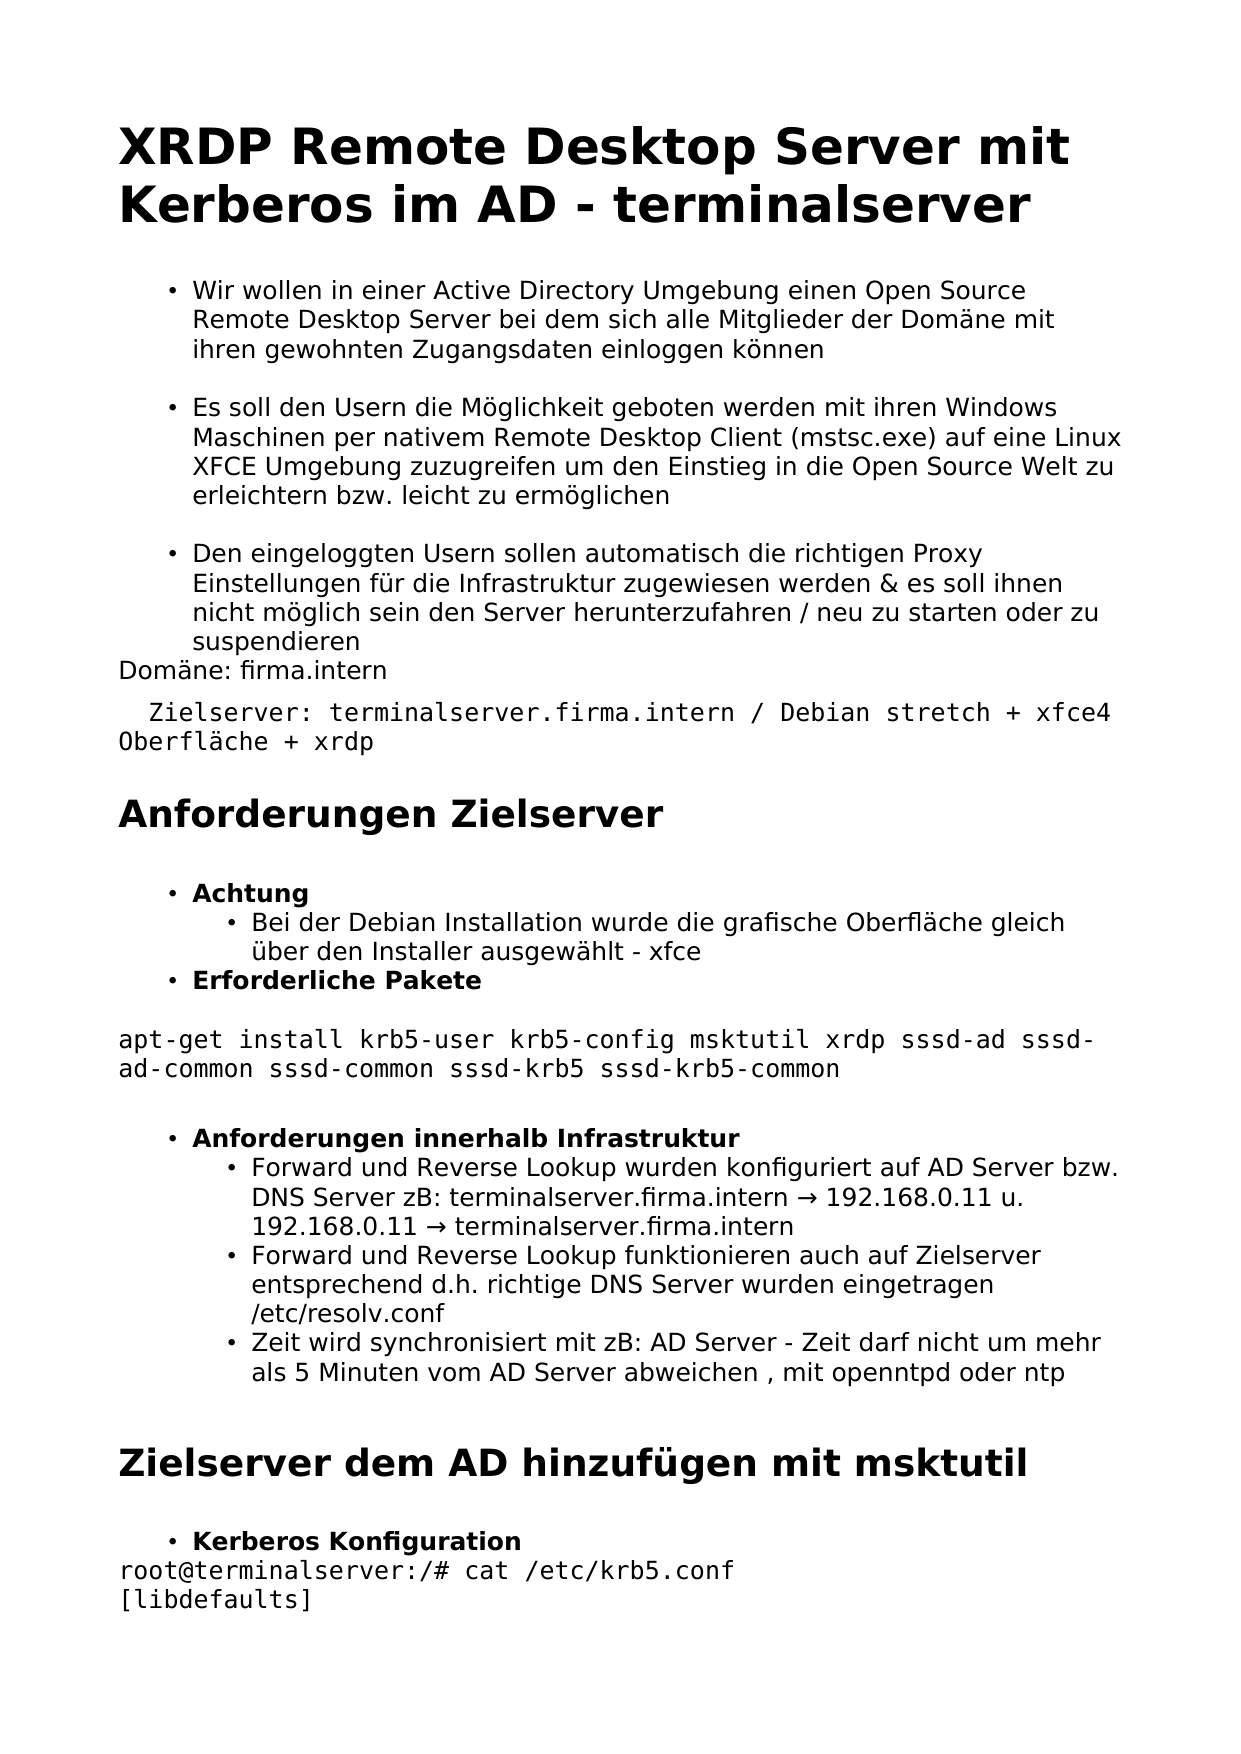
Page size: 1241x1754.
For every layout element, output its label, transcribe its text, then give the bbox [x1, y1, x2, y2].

text Zielserver: terminalserver.firma.intern / Debian stretch + xfce4 Oberfläche + xrdp [118, 698, 1122, 756]
subtitle Zielserver dem AD hinzufügen mit msktutil [118, 1441, 1122, 1485]
list Erforderliche Pakete [177, 966, 1122, 995]
list Zeit wird synchronisiert mit zB: AD Server - Zeit darf nicht um mehr als 5 Minuten vom AD Server abweichen , mit openntpd oder ntp [236, 1329, 1122, 1387]
list Anforderungen innerhalb Infrastruktur [177, 1124, 1122, 1154]
list Achtung [177, 879, 1122, 908]
list Forward und Reverse Lookup wurden konfiguriert auf AD Server bzw. DNS Server zB: terminalserver.firma.intern → 192.168.0.11 u. 192.168.0.11 → terminalserver.firma.intern [236, 1154, 1122, 1241]
text root@terminalserver:/# cat /etc/krb5.conf [libdefaults] [118, 1556, 1122, 1614]
text apt-get install krb5-user krb5-config msktutil xrdp sssd-ad sssd-ad-common sssd-common sssd-krb5 sssd-krb5-common [118, 1025, 1122, 1083]
list Den eingeloggten Usern sollen automatisch die richtigen Proxy Einstellungen für die Infrastruktur zugewiesen werden & es soll ihnen nicht möglich sein den Server herunterzufahren / neu zu starten oder zu suspendieren [177, 540, 1122, 656]
list Wir wollen in einer Active Directory Umgebung einen Open Source Remote Desktop Server bei dem sich alle Mitglieder der Domäne mit ihren gewohnten Zugangsdaten einloggen können [177, 277, 1122, 364]
subtitle XRDP Remote Desktop Server mit Kerberos im AD - terminalserver [118, 118, 1122, 234]
list Forward und Reverse Lookup funktionieren auch auf Zielserver entsprechend d.h. richtige DNS Server wurden eingetragen /etc/resolv.conf [236, 1241, 1122, 1329]
subtitle Anforderungen Zielserver [118, 793, 1122, 837]
text Domäne: firma.intern [118, 656, 1122, 686]
list Bei der Debian Installation wurde die grafische Oberfläche gleich über den Installer ausgewählt - xfce [236, 908, 1122, 966]
list Es soll den Usern die Möglichkeit geboten werden mit ihren Windows Maschinen per nativem Remote Desktop Client (mstsc.exe) auf eine Linux XFCE Umgebung zuzugreifen um den Einstieg in die Open Source Welt zu erleichtern bzw. leicht zu ermöglichen [177, 393, 1122, 510]
list Kerberos Konfiguration [177, 1527, 1122, 1556]
